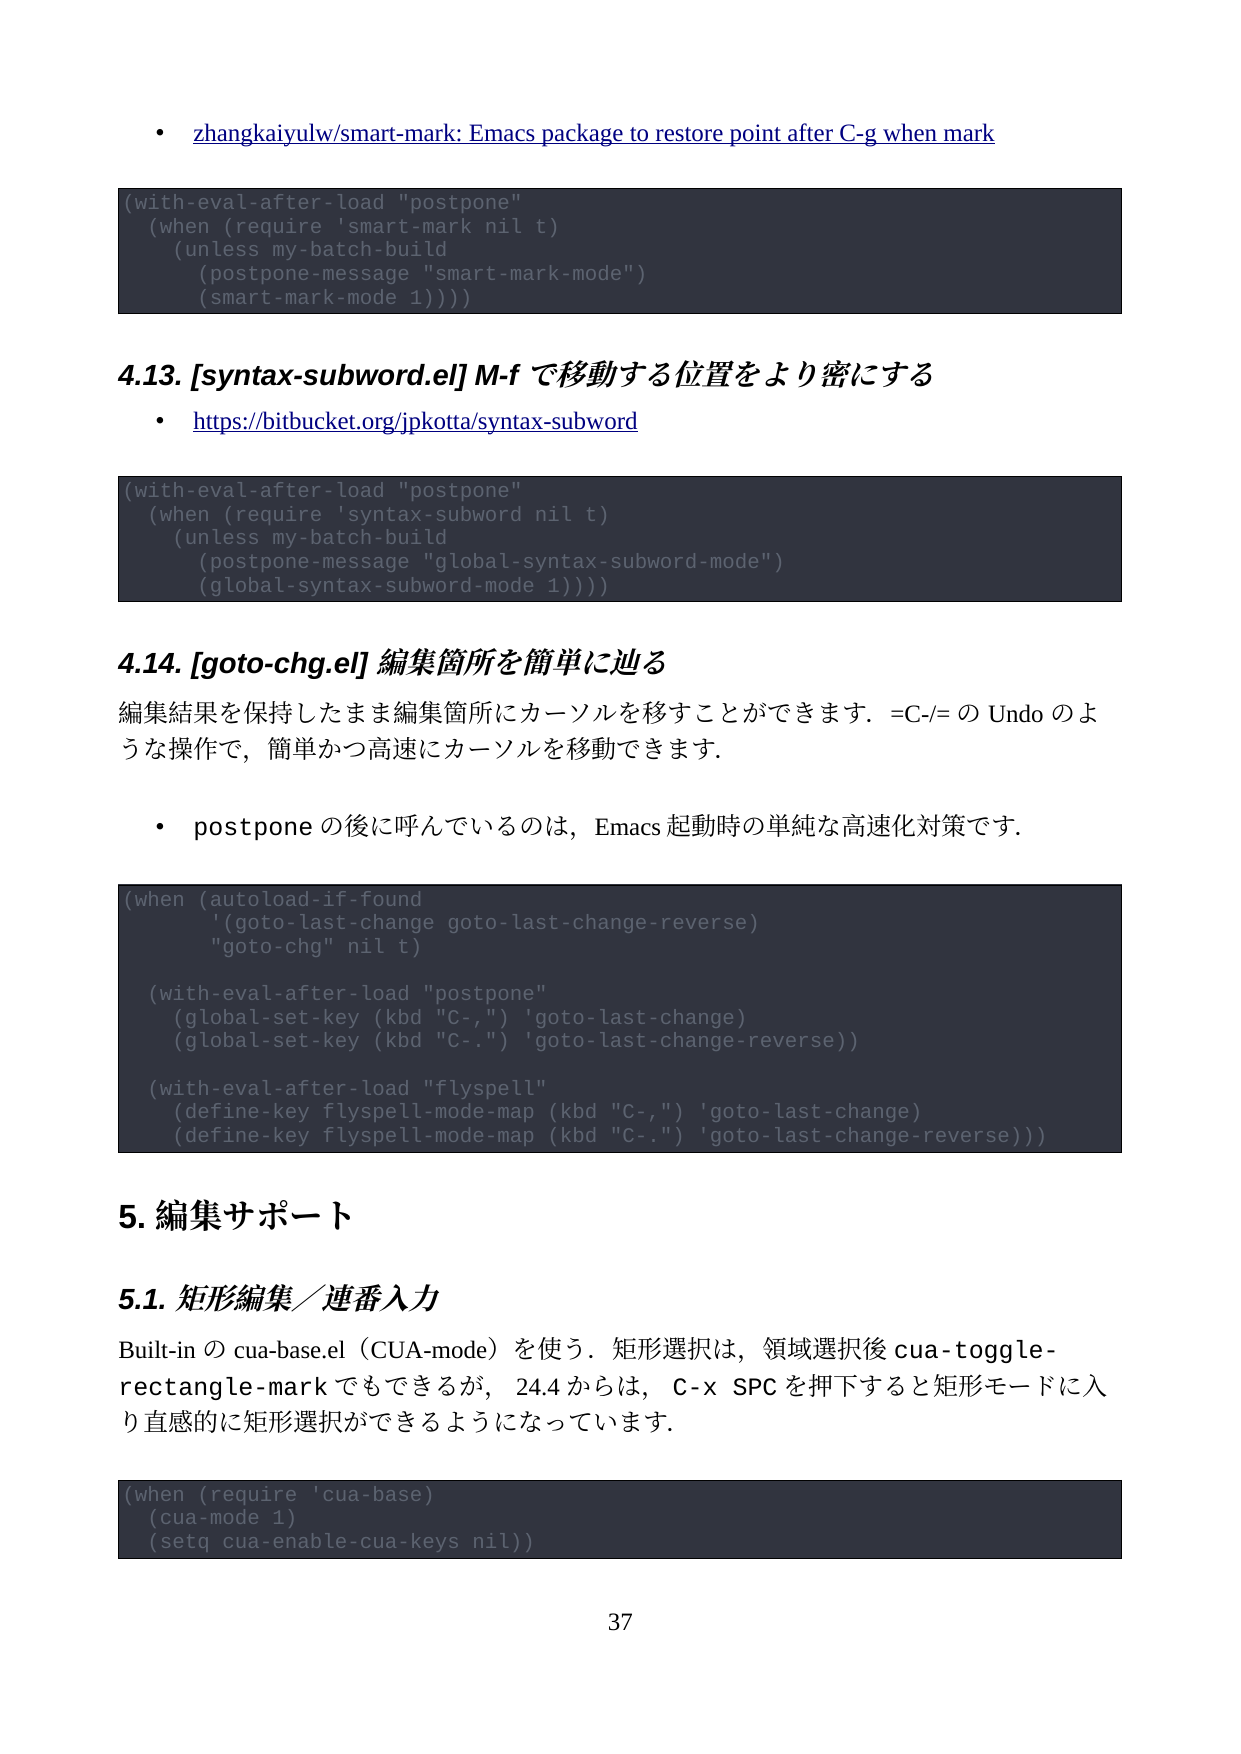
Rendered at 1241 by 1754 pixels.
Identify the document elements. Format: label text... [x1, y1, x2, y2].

text '(goto-last-change goto-last-change-reverse) [119, 908, 1121, 932]
text (when (require 'syntax-subword nil t) [119, 500, 1121, 523]
text (global-set-key (kbd "C-.") 'goto-last-change-reverse)) [119, 1026, 1121, 1050]
subtitle [syntax-subword.el] M-f で移動する位置をより密にする [118, 352, 1122, 393]
text (when (require 'smart-mark nil t) [119, 212, 1121, 235]
text (setq cua-enable-cua-keys nil)) [119, 1527, 1121, 1558]
list zhangkaiyulw/smart-mark: Emacs package to restore point after C-g when mark [156, 118, 1122, 176]
text (with-eval-after-load "flyspell" [119, 1074, 1121, 1097]
text (with-eval-after-load "postpone" [119, 477, 1121, 500]
text (postpone-message "global-syntax-subword-mode") [119, 547, 1121, 571]
text (global-set-key (kbd "C-,") 'goto-last-change) [119, 1003, 1121, 1026]
subtitle [goto-chg.el] 編集箇所を簡単に辿る [118, 639, 1122, 681]
text (global-syntax-subword-mode 1)))) [119, 571, 1121, 601]
text (postpone-message "smart-mark-mode") [119, 259, 1121, 283]
subtitle 編集サポート [118, 1190, 1122, 1238]
text 編集結果を保持したまま編集箇所にカーソルを移すことができます．=C-/= の Undo のような操作で，簡単かつ高速にカーソルを移動できます． [118, 694, 1122, 794]
text "goto-chg" nil t) [119, 932, 1121, 956]
text (with-eval-after-load "postpone" [119, 189, 1121, 212]
text (define-key flyspell-mode-map (kbd "C-.") 'goto-last-change-reverse))) [119, 1121, 1121, 1152]
text (when (require 'cua-base) [119, 1481, 1121, 1503]
list https://bitbucket.org/jpkotta/syntax-subword [156, 406, 1122, 463]
text (define-key flyspell-mode-map (kbd "C-,") 'goto-last-change) [119, 1097, 1121, 1121]
subtitle 矩形編集／連番入力 [118, 1276, 1122, 1318]
list postpone の後に呼んでいるのは，Emacs起動時の単純な高速化対策です． [156, 807, 1122, 872]
text Built-in の cua-base.el（CUA-mode）を使う．矩形選択は，領域選択後 cua-toggle-rectangle-mark でもできるが， 24.4 からは， C-x SPC を押下すると矩形モードに入り直感的に矩形選択ができるようになっています． [118, 1330, 1122, 1467]
text (cua-mode 1) [119, 1503, 1121, 1527]
text (smart-mark-mode 1)))) [119, 283, 1121, 313]
text (when (autoload-if-found [119, 886, 1121, 908]
text (with-eval-after-load "postpone" [119, 979, 1121, 1003]
text (unless my-batch-build [119, 523, 1121, 547]
text (unless my-batch-build [119, 235, 1121, 259]
